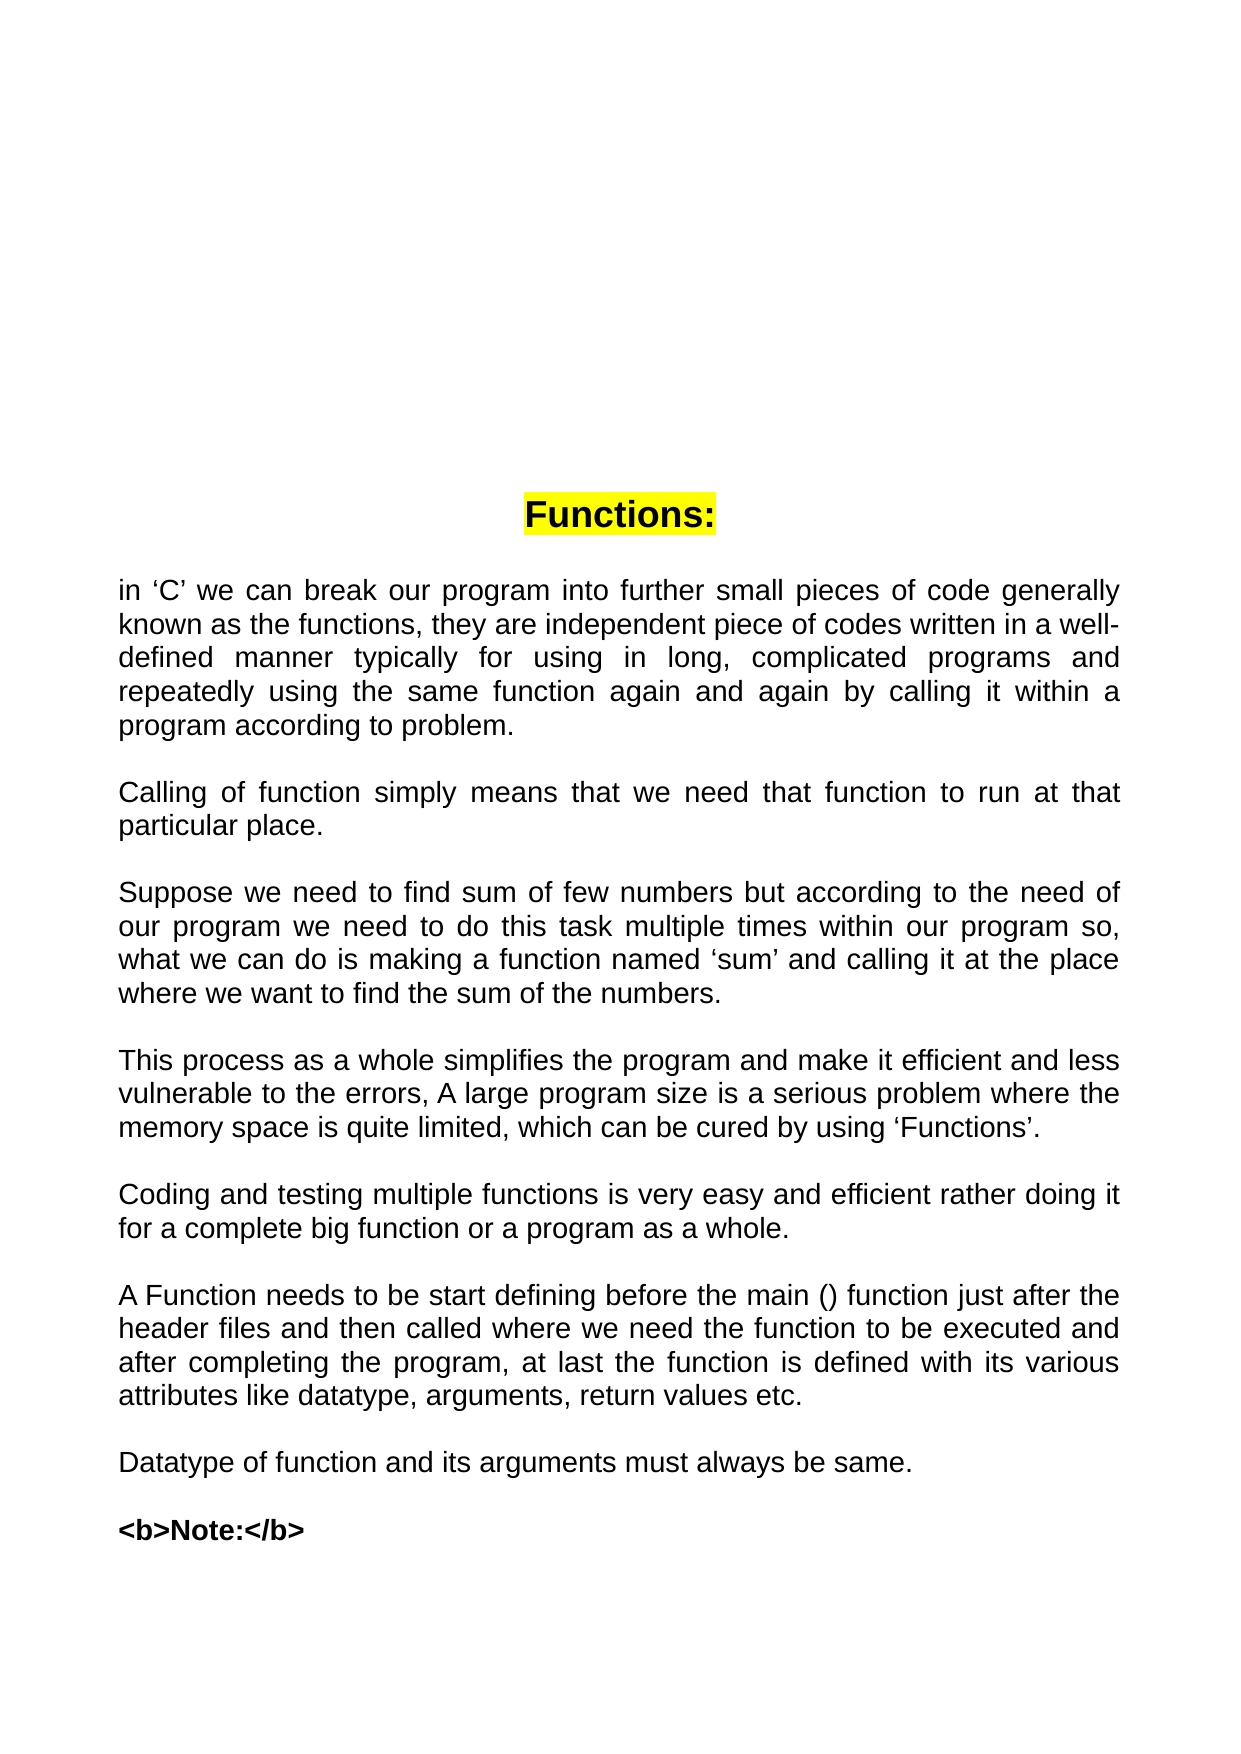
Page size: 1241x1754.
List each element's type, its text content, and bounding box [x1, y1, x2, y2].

text Datatype of function and its arguments must always be same. [118, 1446, 1122, 1479]
text A Function needs to be start defining before the main () function just after the header files and then called where we need the function to be executed and after completing the program, at last the function is defined with its various attributes like datatype, arguments, return values etc. [118, 1278, 1122, 1412]
text Calling of function simply means that we need that function to run at that particular place. [118, 775, 1122, 842]
text This process as a whole simplifies the program and make it efficient and less vulnerable to the errors, A large program size is a serious problem where the memory space is quite limited, which can be cured by using ‘Functions’. [118, 1043, 1122, 1144]
text in ‘C’ we can break our program into further small pieces of code generally known as the functions, they are independent piece of codes written in a well-defined manner typically for using in long, complicated programs and repeatedly using the same function again and again by calling it within a program according to problem. [118, 573, 1122, 741]
text Coding and testing multiple functions is very easy and efficient rather doing it for a complete big function or a program as a whole. [118, 1177, 1122, 1244]
text Functions: [118, 492, 1122, 535]
text Suppose we need to find sum of few numbers but according to the need of our program we need to do this task multiple times within our program so, what we can do is making a function named ‘sum’ and calling it at the place where we want to find the sum of the numbers. [118, 875, 1122, 1009]
text <b>Note:</b> [118, 1513, 1122, 1546]
